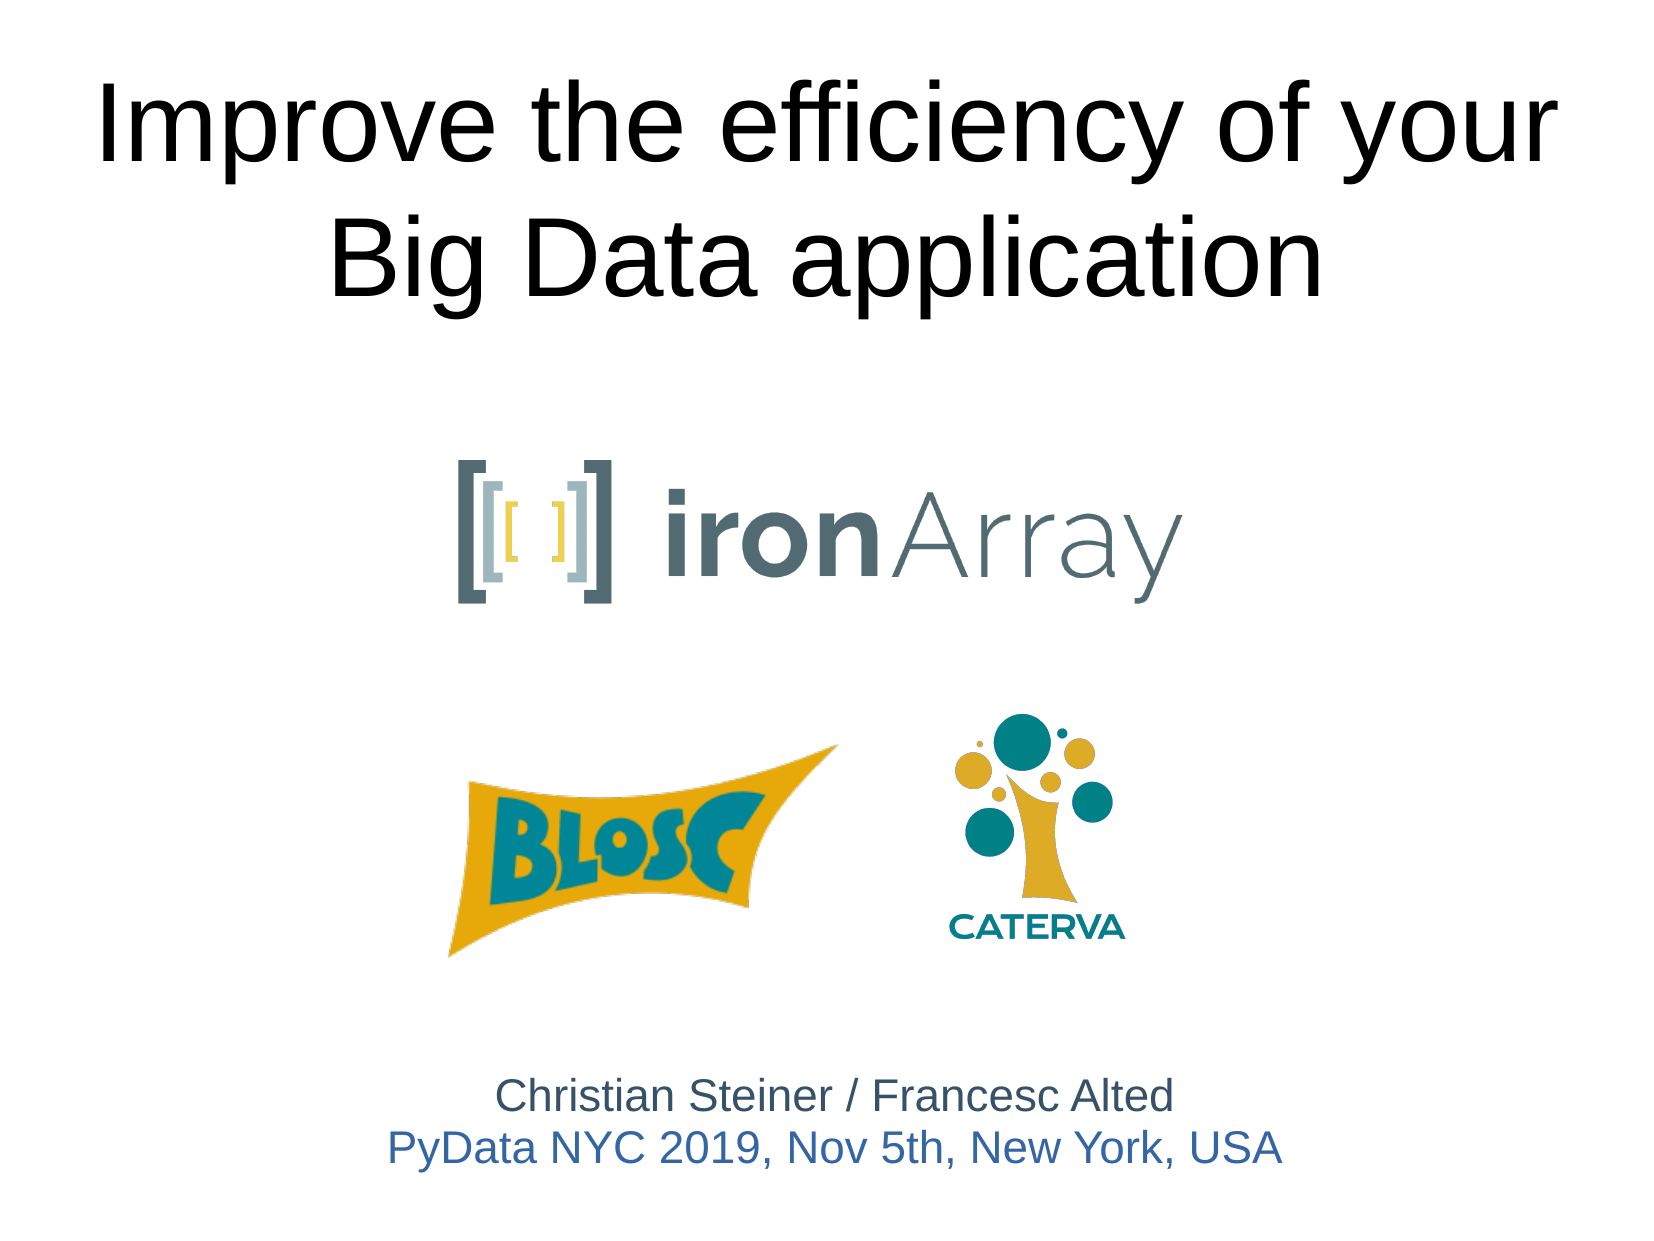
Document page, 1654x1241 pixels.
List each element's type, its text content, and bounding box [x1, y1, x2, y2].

picture [448, 744, 839, 958]
picture [874, 708, 1205, 953]
title Improve the efficiency of your Big Data application [82, 49, 1571, 257]
picture [437, 434, 1205, 629]
text_box Christian Steiner / Francesc Alted PyData NYC 2019, Nov 5th, New York, USA [372, 1062, 1298, 1181]
